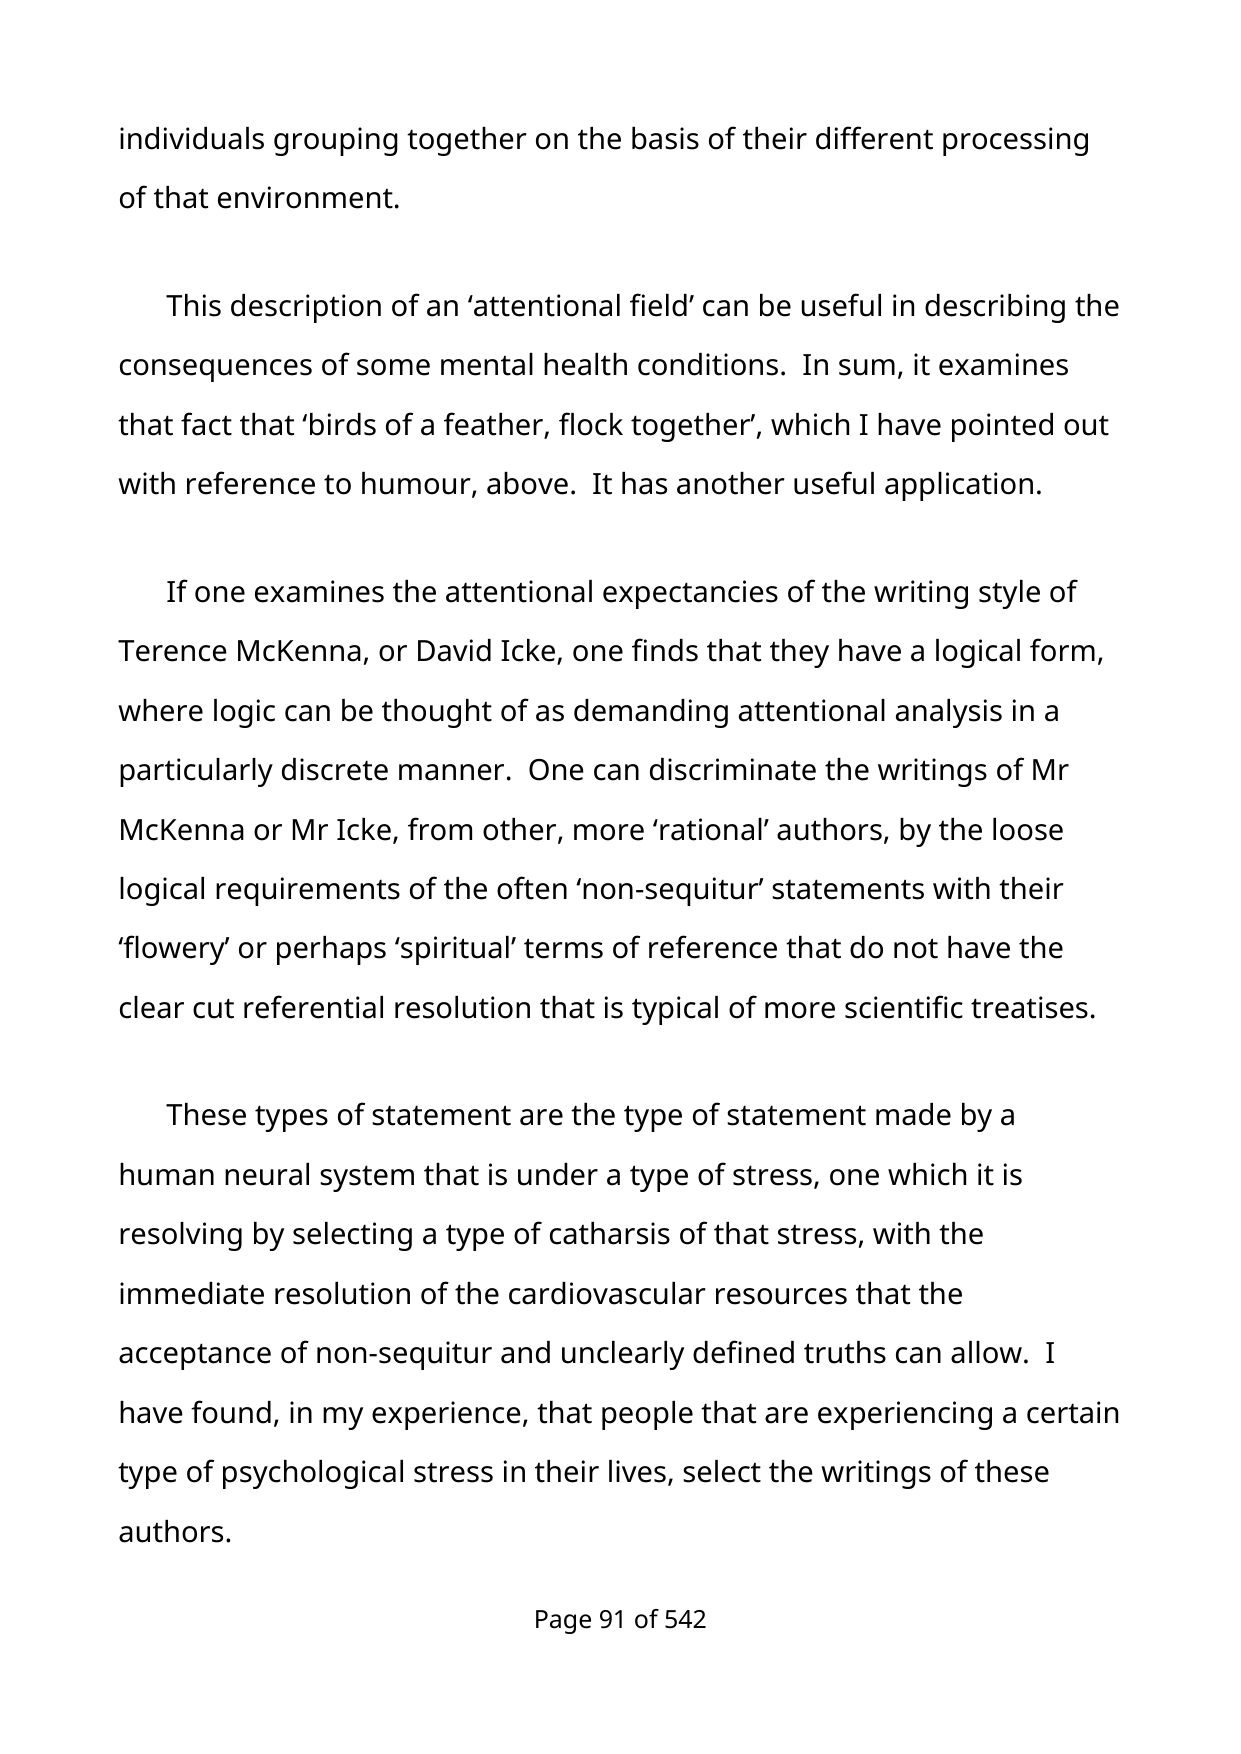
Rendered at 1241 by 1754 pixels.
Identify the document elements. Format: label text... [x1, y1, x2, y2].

text If one examines the attentional expectancies of the writing style of Terence McKenna, or David Icke, one finds that they have a logical form, where logic can be thought of as demanding attentional analysis in a particularly discrete manner. One can discriminate the writings of Mr McKenna or Mr Icke, from other, more ‘rational’ authors, by the loose logical requirements of the often ‘non-sequitur’ statements with their ‘flowery’ or perhaps ‘spiritual’ terms of reference that do not have the clear cut referential resolution that is typical of more scientific treatises. [118, 571, 1122, 1027]
text This description of an ‘attentional field’ can be useful in describing the consequences of some mental health conditions. In sum, it examines that fact that ‘birds of a feather, flock together’, which I have pointed out with reference to humour, above. It has another useful application. [118, 285, 1122, 503]
text individuals grouping together on the basis of their different processing of that environment. [118, 118, 1122, 217]
text These types of statement are the type of statement made by a human neural system that is under a type of stress, one which it is resolving by selecting a type of catharsis of that stress, with the immediate resolution of the cardiovascular resources that the acceptance of non-sequitur and unclearly defined truths can allow. I have found, in my experience, that people that are experiencing a certain type of psychological stress in their lives, select the writings of these authors. [118, 1094, 1122, 1551]
